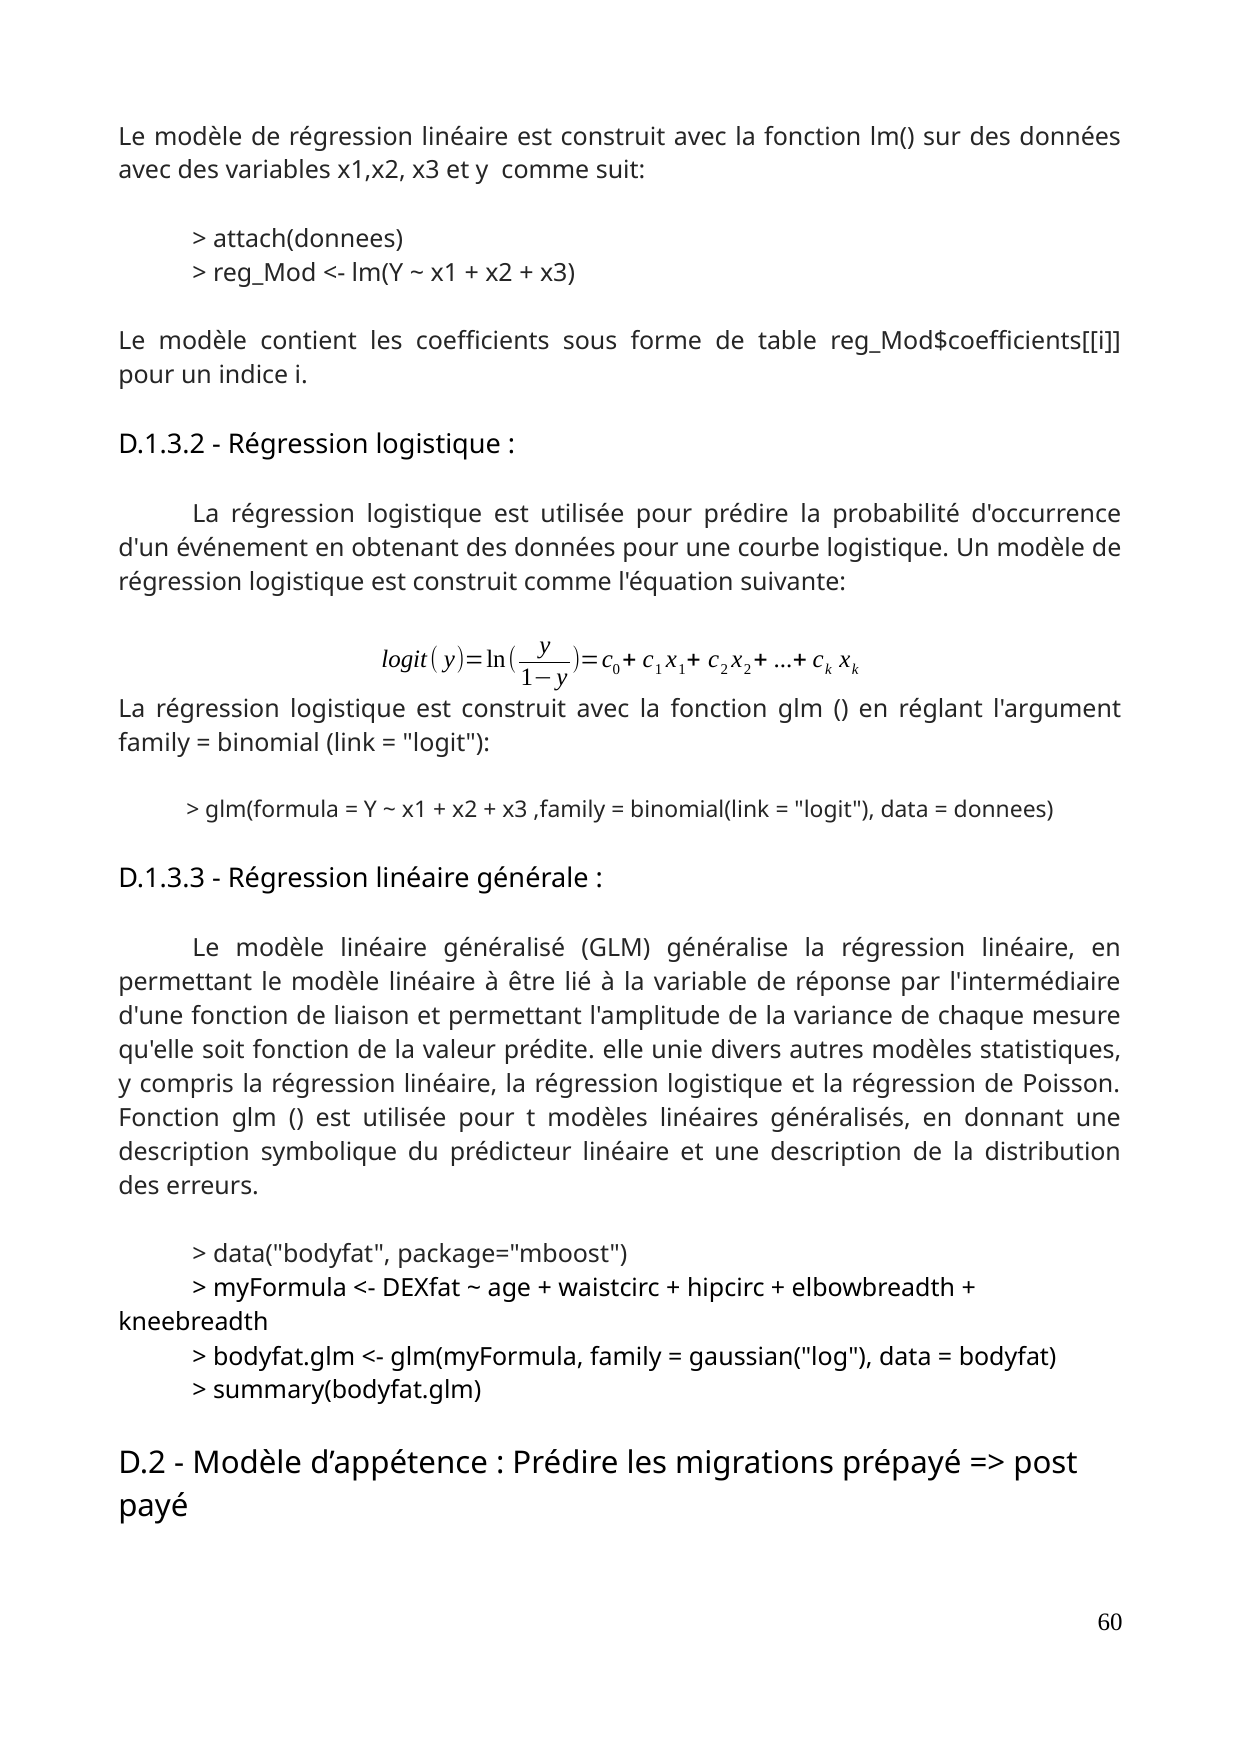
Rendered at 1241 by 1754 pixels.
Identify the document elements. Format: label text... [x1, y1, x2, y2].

text > glm(formula = Y ~ x1 + x2 + x3 ,family = binomial(link = "logit"), data = donnees) [118, 793, 1122, 824]
text > myFormula <- DEXfat ~ age + waistcirc + hipcirc + elbowbreadth + kneebreadth [118, 1270, 1122, 1338]
text > reg_Mod <- lm(Y ~ x1 + x2 + x3) [118, 254, 1122, 288]
text D.1.3.3 - Régression linéaire générale : [118, 858, 1122, 895]
text Le modèle de régression linéaire est construit avec la fonction lm() sur des données avec des variables x1,x2, x3 et y comme suit: [118, 118, 1122, 186]
text D.1.3.2 - Régression logistique : [118, 425, 1122, 462]
text D.2 - Modèle d’appétence : Prédire les migrations prépayé => post payé [118, 1440, 1122, 1526]
text > summary(bodyfat.glm) [118, 1372, 1122, 1406]
text > data("bodyfat", package="mboost") [118, 1236, 1122, 1270]
text La régression logistique est utilisée pour prédire la probabilité d'occurrence d'un événement en obtenant des données pour une courbe logistique. Un modèle de régression logistique est construit comme l'équation suivante: [118, 496, 1122, 598]
text > bodyfat.glm <- glm(myFormula, family = gaussian("log"), data = bodyfat) [118, 1338, 1122, 1372]
text Le modèle linéaire généralisé (GLM) généralise la régression linéaire, en permettant le modèle linéaire à être lié à la variable de réponse par l'intermédiaire d'une fonction de liaison et permettant l'amplitude de la variance de chaque mesure qu'elle soit fonction de la valeur prédite. elle unie divers autres modèles statistiques, y compris la régression linéaire, la régression logistique et la régression de Poisson. Fonction glm () est utilisée pour t modèles linéaires généralisés, en donnant une description symbolique du prédicteur linéaire et une description de la distribution des erreurs. [118, 929, 1122, 1202]
text Le modèle contient les coefficients sous forme de table reg_Mod$coefficients[[i]] pour un indice i. [118, 322, 1122, 391]
text > attach(donnees) [118, 220, 1122, 254]
text La régression logistique est construit avec la fonction glm () en réglant l'argument family = binomial (link = "logit"): [118, 691, 1122, 759]
